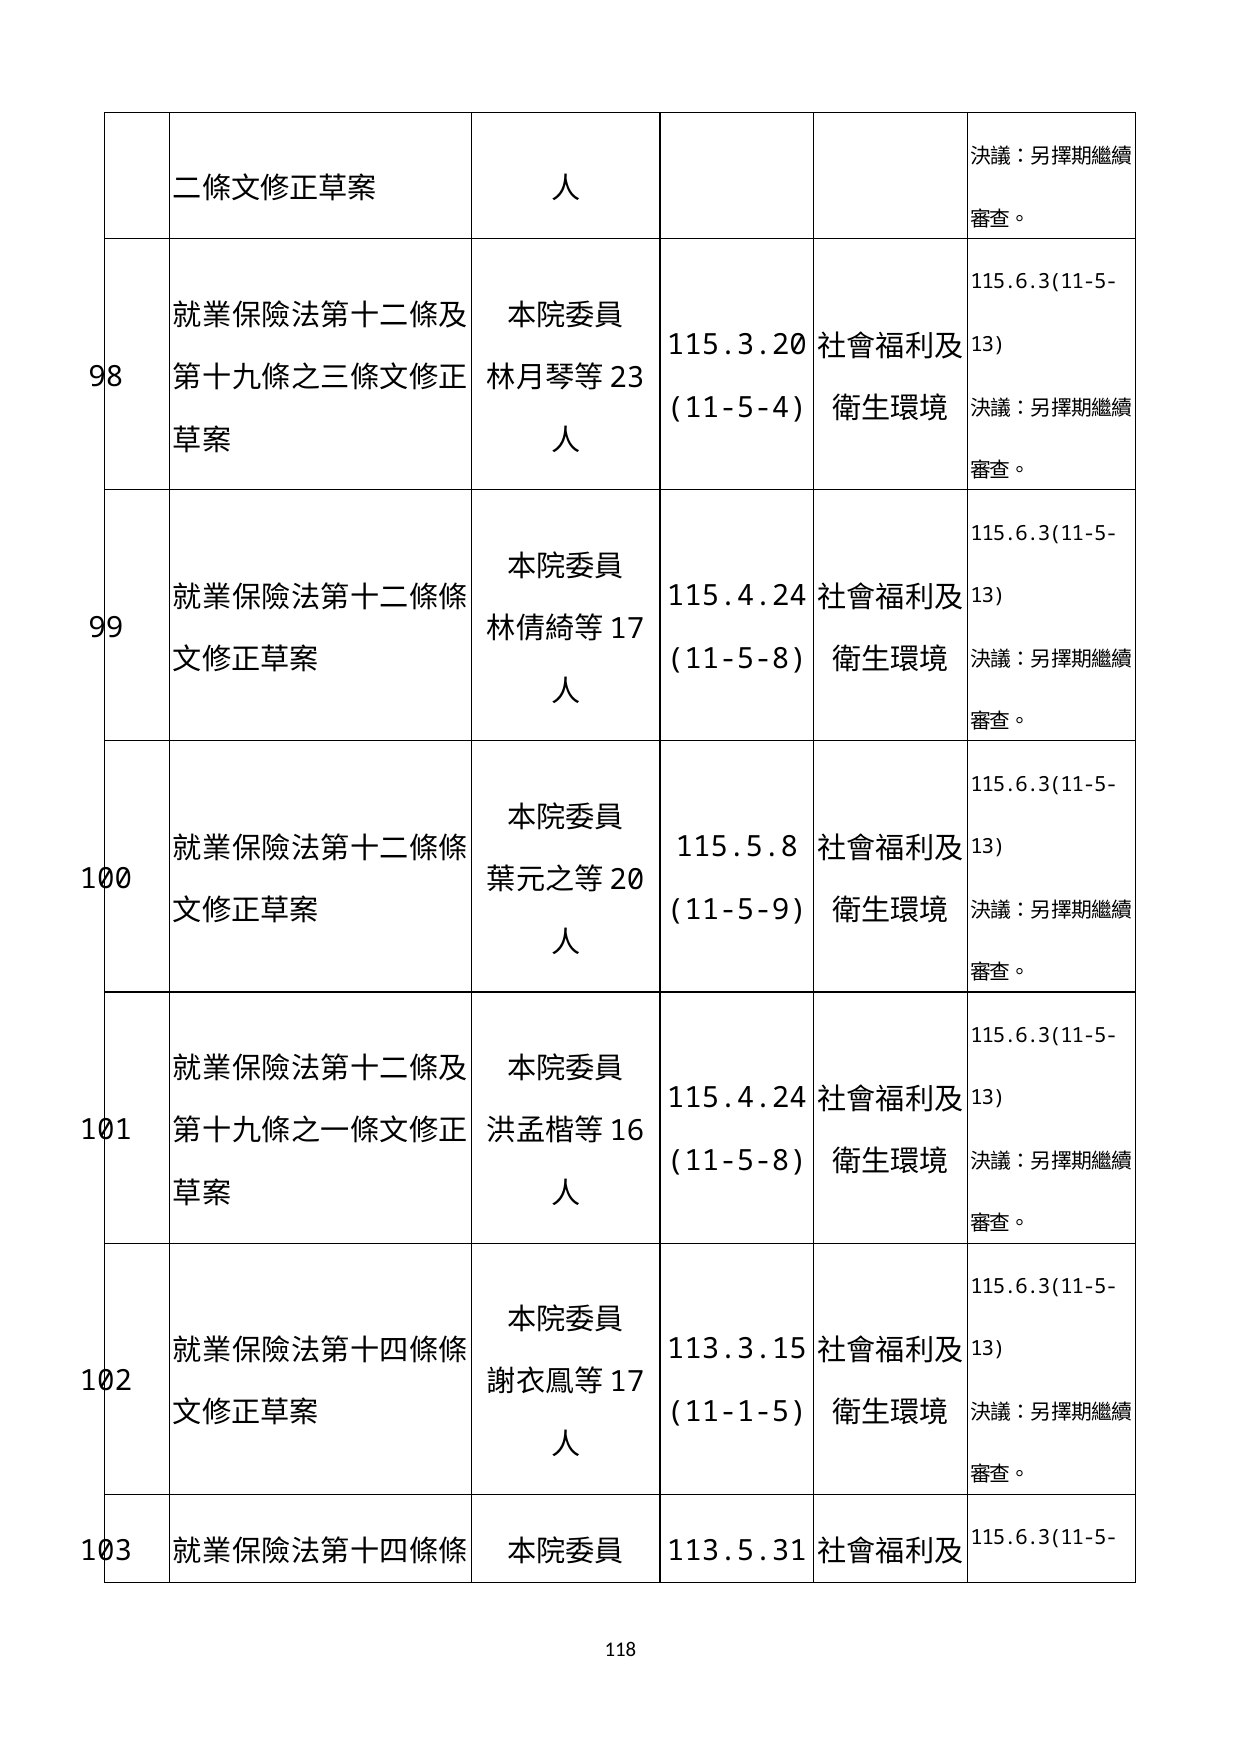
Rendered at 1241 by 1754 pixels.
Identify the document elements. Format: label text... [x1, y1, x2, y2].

table_cell [105, 741, 169, 991]
table_cell 就業保險法第十二條條文修正草案 [170, 741, 471, 991]
table_cell 115.6.3(11-5-13) 決議：另擇期繼續審查。 [968, 741, 1135, 991]
table_cell 115.6.3(11-5- [968, 1495, 1135, 1582]
table_cell 113.5.31 [661, 1495, 813, 1582]
table_cell 115.6.3(11-5-13) 決議：另擇期繼續審查。 [968, 993, 1135, 1242]
table_cell 就業保險法第十四條條 [170, 1495, 471, 1582]
table_cell 115.4.24 (11-5-8) [661, 490, 813, 740]
table_cell [105, 113, 169, 238]
table_cell 社會福利及衛生環境 [814, 239, 967, 489]
table_cell 本院委員 林倩綺等17人 [472, 490, 659, 740]
table_cell [105, 490, 169, 740]
table_cell 二條文修正草案 [170, 113, 471, 238]
table_cell 本院委員 [472, 1495, 659, 1582]
table_cell 就業保險法第十二條條文修正草案 [170, 490, 471, 740]
table_cell 115.3.20 (11-5-4) [661, 239, 813, 489]
table_cell 就業保險法第十二條及第十九條之三條文修正草案 [170, 239, 471, 489]
table_cell [105, 1495, 169, 1582]
table_cell 本院委員 洪孟楷等16人 [472, 993, 659, 1242]
table_cell 115.4.24 (11-5-8) [661, 993, 813, 1242]
table_cell 就業保險法第十四條條文修正草案 [170, 1244, 471, 1493]
table_cell [105, 1375, 110, 1388]
table_cell 社會福利及衛生環境 [814, 490, 967, 740]
table_cell [105, 1545, 110, 1558]
table_cell 社會福利及衛生環境 [814, 993, 967, 1242]
table_cell [105, 239, 169, 489]
table_cell 115.6.3(11-5-13) 決議：另擇期繼續審查。 [968, 239, 1135, 489]
table_cell 115.5.8 (11-5-9) [661, 741, 813, 991]
table_cell [105, 1244, 169, 1493]
table_cell 決議：另擇期繼續審查。 [968, 113, 1135, 238]
table_cell [105, 873, 110, 886]
table_cell 本院委員 葉元之等20人 [472, 741, 659, 991]
table_cell 就業保險法第十二條及第十九條之一條文修正草案 [170, 993, 471, 1242]
table_cell 社會福利及衛生環境 [814, 741, 967, 991]
table_cell 113.3.15 (11-1-5) [661, 1244, 813, 1493]
table_cell [105, 1124, 110, 1137]
table_cell [105, 993, 169, 1242]
table_cell 115.6.3(11-5-13) 決議：另擇期繼續審查。 [968, 1244, 1135, 1493]
table_cell 人 [472, 113, 659, 238]
table_cell 社會福利及衛生環境 [814, 1244, 967, 1493]
table_cell 社會福利及 [814, 1495, 967, 1582]
table_cell 115.6.3(11-5-13) 決議：另擇期繼續審查。 [968, 490, 1135, 740]
table_cell 本院委員 林月琴等23人 [472, 239, 659, 489]
table_cell [661, 113, 813, 238]
table_cell 本院委員 謝衣鳯等17人 [472, 1244, 659, 1493]
table_cell [814, 113, 967, 238]
